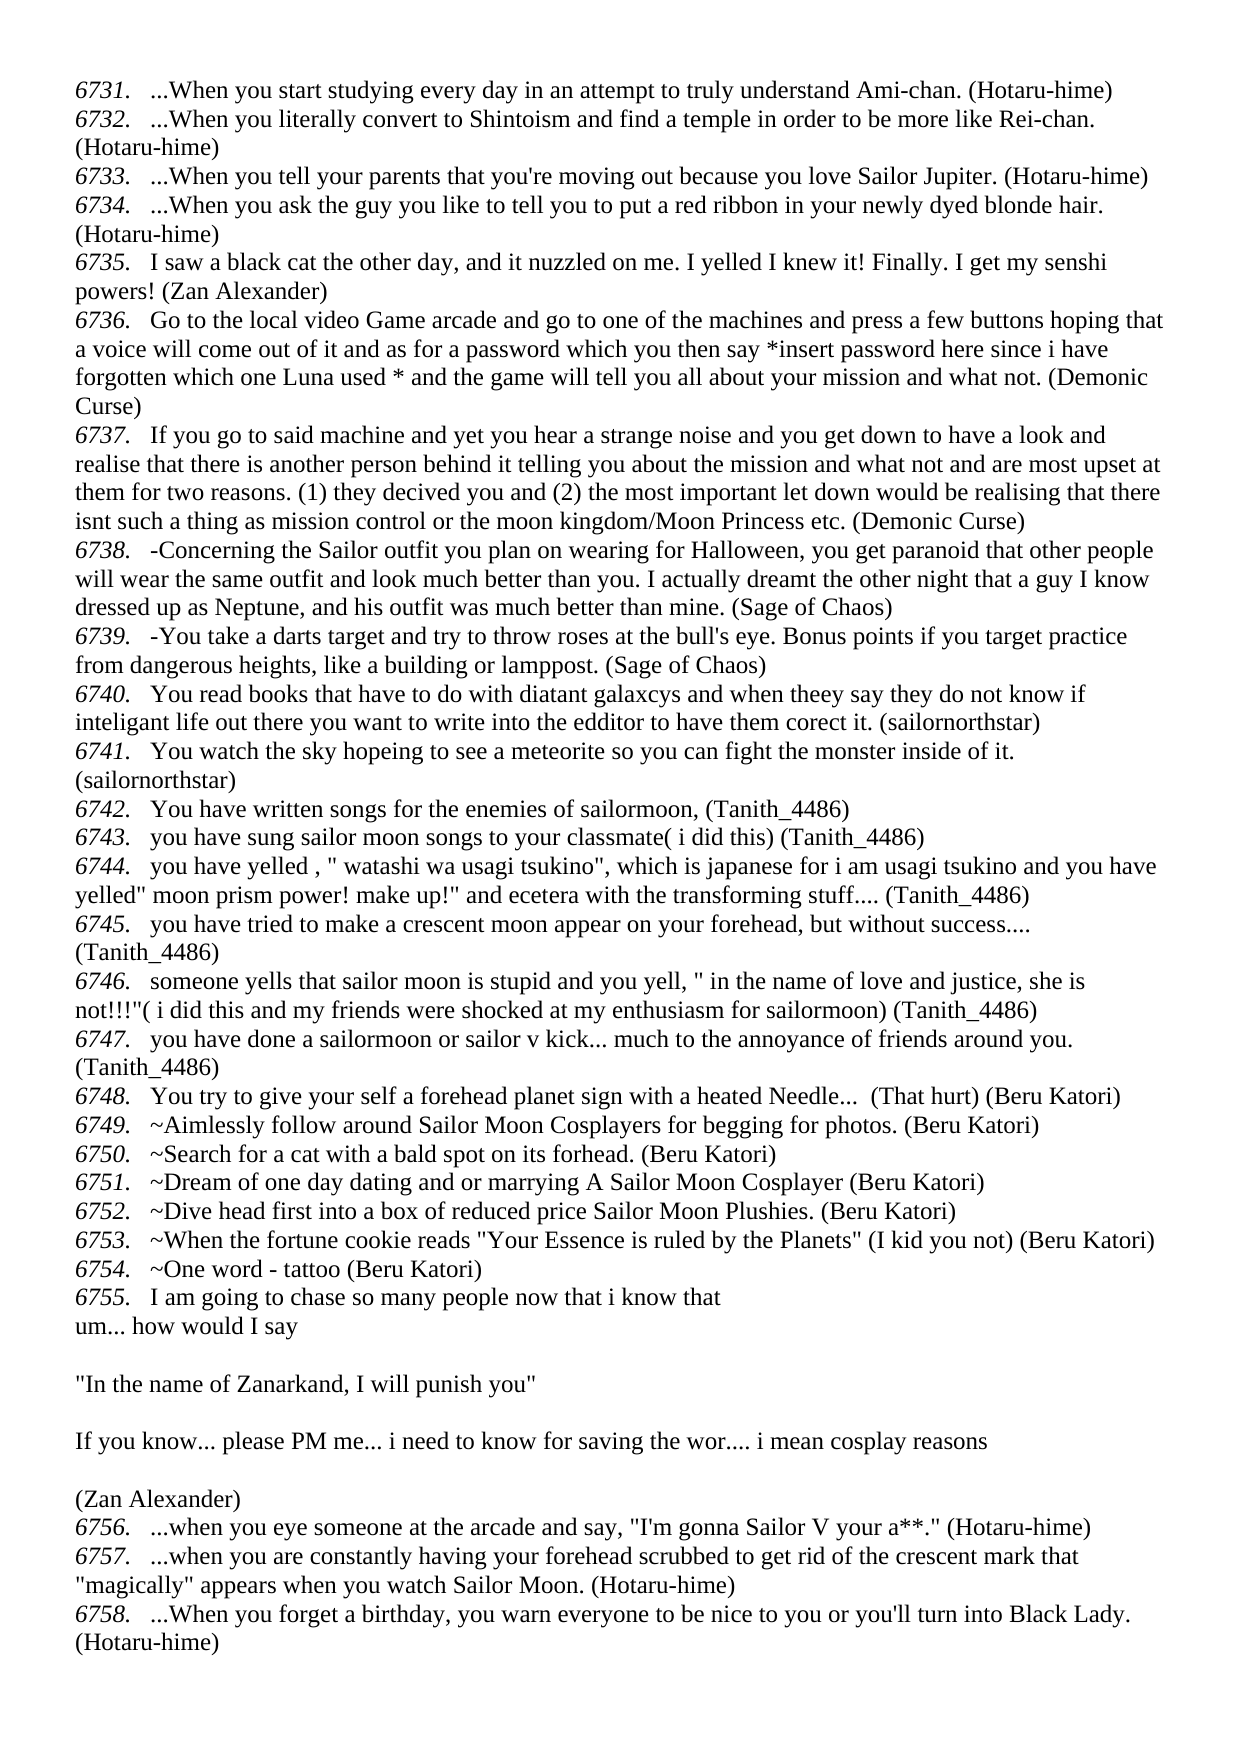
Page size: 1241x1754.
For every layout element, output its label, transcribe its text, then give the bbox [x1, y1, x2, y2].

list you have sung sailor moon songs to your classmate( i did this) (Tanith_4486) [75, 822, 1165, 851]
list ...When you literally convert to Shintoism and find a temple in order to be more like Rei-chan. (Hotaru-hime) [75, 104, 1165, 161]
list -You take a darts target and try to throw roses at the bull's eye. Bonus points if you target practice from dangerous heights, like a building or lamppost. (Sage of Chaos) [75, 621, 1165, 679]
list You watch the sky hopeing to see a meteorite so you can fight the monster inside of it. (sailornorthstar) [75, 736, 1165, 794]
list ...When you tell your parents that you're moving out because you love Sailor Jupiter. (Hotaru-hime) [75, 161, 1165, 190]
list you have yelled , " watashi wa usagi tsukino", which is japanese for i am usagi tsukino and you have yelled" moon prism power! make up!" and ecetera with the transforming stuff.... (Tanith_4486) [75, 851, 1165, 909]
list You read books that have to do with diatant galaxcys and when theey say they do not know if inteligant life out there you want to write into the edditor to have them corect it. (sailornorthstar) [75, 679, 1165, 736]
list ...When you forget a birthday, you warn everyone to be nice to you or you'll turn into Black Lady. (Hotaru-hime) [75, 1599, 1165, 1656]
list I am going to chase so many people now that i know that [75, 1282, 1165, 1311]
list ~Dream of one day dating and or marrying A Sailor Moon Cosplayer (Beru Katori) [75, 1167, 1165, 1196]
list you have tried to make a crescent moon appear on your forehead, but without success.... (Tanith_4486) [75, 909, 1165, 966]
list ...When you ask the guy you like to tell you to put a red ribbon in your newly dyed blonde hair. (Hotaru-hime) [75, 190, 1165, 247]
list Go to the local video Game arcade and go to one of the machines and press a few buttons hoping that a voice will come out of it and as for a password which you then say *insert password here since i have forgotten which one Luna used * and the game will tell you all about your mission and what not. (Demonic Curse) [75, 305, 1165, 420]
list I saw a black cat the other day, and it nuzzled on me. I yelled I knew it! Finally. I get my senshi powers! (Zan Alexander) [75, 247, 1165, 305]
list You try to give your self a forehead planet sign with a heated Needle... (That hurt) (Beru Katori) [75, 1081, 1165, 1110]
list ~Dive head first into a box of reduced price Sailor Moon Plushies. (Beru Katori) [75, 1196, 1165, 1225]
list You have written songs for the enemies of sailormoon, (Tanith_4486) [75, 794, 1165, 822]
list (Zan Alexander) [75, 1484, 1165, 1512]
list ...when you are constantly having your forehead scrubbed to get rid of the crescent mark that "magically" appears when you watch Sailor Moon. (Hotaru-hime) [75, 1541, 1165, 1599]
list ~Aimlessly follow around Sailor Moon Cosplayers for begging for photos. (Beru Katori) [75, 1110, 1165, 1139]
list ~Search for a cat with a bald spot on its forhead. (Beru Katori) [75, 1139, 1165, 1167]
list ~When the fortune cookie reads "Your Essence is ruled by the Planets" (I kid you not) (Beru Katori) [75, 1225, 1165, 1254]
list -Concerning the Sailor outfit you plan on wearing for Halloween, you get paranoid that other people will wear the same outfit and look much better than you. I actually dreamt the other night that a guy I know dressed up as Neptune, and his outfit was much better than mine. (Sage of Chaos) [75, 535, 1165, 621]
list If you know... please PM me... i need to know for saving the wor.... i mean cosplay reasons [75, 1426, 1165, 1455]
list ...When you start studying every day in an attempt to truly understand Ami-chan. (Hotaru-hime) [75, 75, 1165, 104]
list you have done a sailormoon or sailor v kick... much to the annoyance of friends around you. (Tanith_4486) [75, 1024, 1165, 1081]
list someone yells that sailor moon is stupid and you yell, " in the name of love and justice, she is not!!!"( i did this and my friends were shocked at my enthusiasm for sailormoon) (Tanith_4486) [75, 966, 1165, 1024]
list If you go to said machine and yet you hear a strange noise and you get down to have a look and realise that there is another person behind it telling you about the mission and what not and are most upset at them for two reasons. (1) they decived you and (2) the most important let down would be realising that there isnt such a thing as mission control or the moon kingdom/Moon Princess etc. (Demonic Curse) [75, 420, 1165, 535]
list "In the name of Zanarkand, I will punish you" [75, 1369, 1165, 1397]
list ~One word - tattoo (Beru Katori) [75, 1254, 1165, 1282]
list ...when you eye someone at the arcade and say, "I'm gonna Sailor V your a**." (Hotaru-hime) [75, 1512, 1165, 1541]
list um... how would I say [75, 1311, 1165, 1340]
